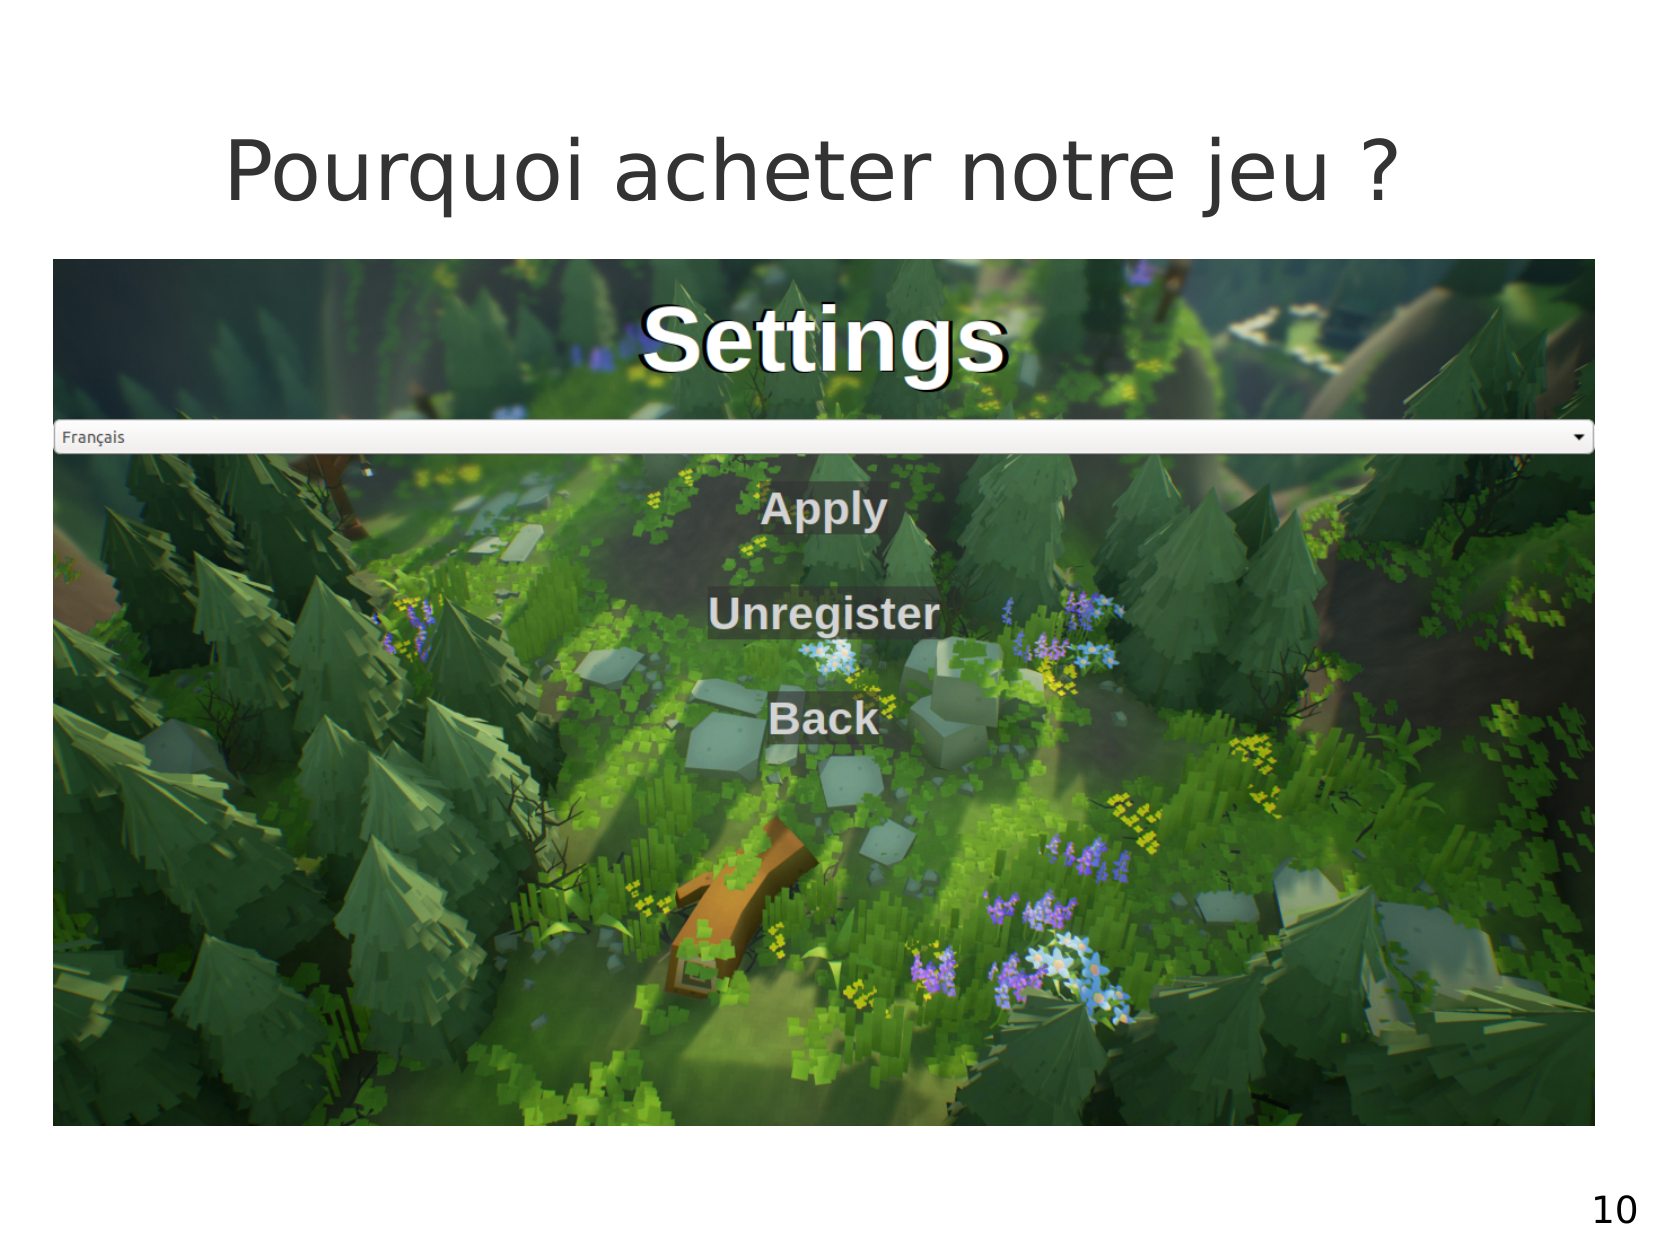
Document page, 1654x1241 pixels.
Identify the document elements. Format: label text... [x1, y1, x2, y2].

text_box 10 [1576, 1181, 1654, 1240]
picture [53, 259, 1595, 1127]
title Pourquoi acheter notre jeu ? [114, 73, 1539, 259]
